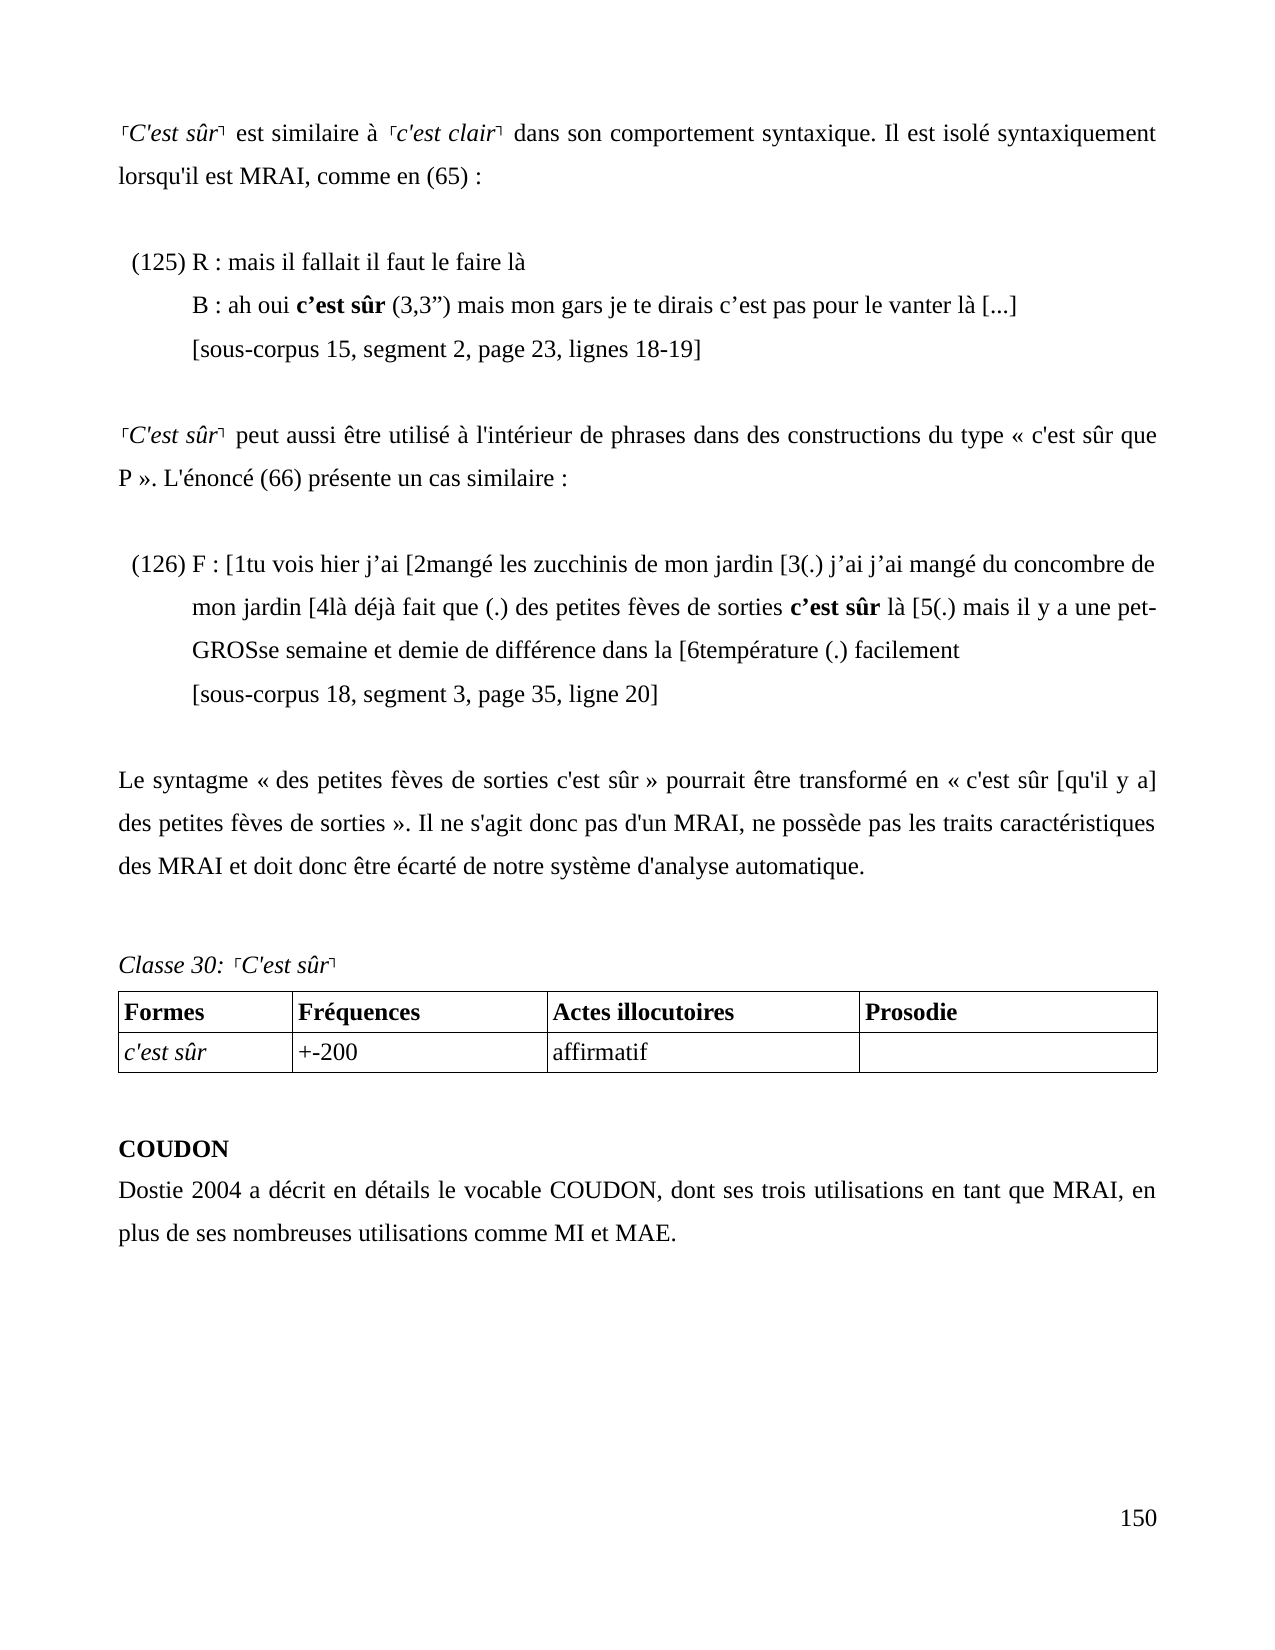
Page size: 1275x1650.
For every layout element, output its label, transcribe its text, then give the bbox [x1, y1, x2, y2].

text [sous-corpus 15, segment 2, page 23, lignes 18-19] [131, 334, 1157, 362]
subtitle COUDON [118, 1134, 1157, 1163]
text ┌C'est sûr┐ est similaire à ┌c'est clair┐ dans son comportement syntaxique. Il est isolé syntaxiquement lorsqu'il est MRAI, comme en (65) : [118, 118, 1157, 190]
table_cell affirmatif [548, 1033, 859, 1072]
text Dostie 2004 a décrit en détails le vocable COUDON, dont ses trois utilisations en tant que MRAI, en plus de ses nombreuses utilisations comme MI et MAE. [118, 1175, 1157, 1247]
text Le syntagme « des petites fèves de sorties c'est sûr » pourrait être transformé en « c'est sûr [qu'il y a] des petites fèves de sorties ». Il ne s'agit donc pas d'un MRAI, ne possède pas les traits caractéristiques des MRAI et doit donc être écarté de notre système d'analyse automatique. [118, 765, 1157, 880]
table_cell c'est sûr [119, 1033, 292, 1072]
table_header Actes illocutoires [548, 992, 859, 1032]
table_cell [860, 1033, 1157, 1072]
text Classe 30: ┌C'est sûr┐ [118, 950, 1157, 979]
text B : ah oui c’est sûr (3,3”) mais mon gars je te dirais c’est pas pour le vanter là [...] [131, 291, 1157, 319]
table_header Prosodie [860, 992, 1157, 1032]
text (126) F : [1tu vois hier j’ai [2mangé les zucchinis de mon jardin [3(.) j’ai j’ai mangé du concombre de mon jardin [4là déjà fait que (.) des petites fèves de sorties c’est sûr là [5(.) mais il y a une pet- GROSse semaine et demie de différence dans la [6température (.) facilement [131, 549, 1157, 664]
text ┌C'est sûr┐ peut aussi être utilisé à l'intérieur de phrases dans des constructions du type « c'est sûr que P ». L'énoncé (66) présente un cas similaire : [118, 420, 1157, 492]
table_cell +-200 [293, 1033, 547, 1072]
text (125) R : mais il fallait il faut le faire là [131, 247, 1157, 276]
table_header Formes [119, 992, 292, 1032]
text [sous-corpus 18, segment 3, page 35, ligne 20] [131, 679, 1157, 707]
table_header Fréquences [293, 992, 547, 1032]
